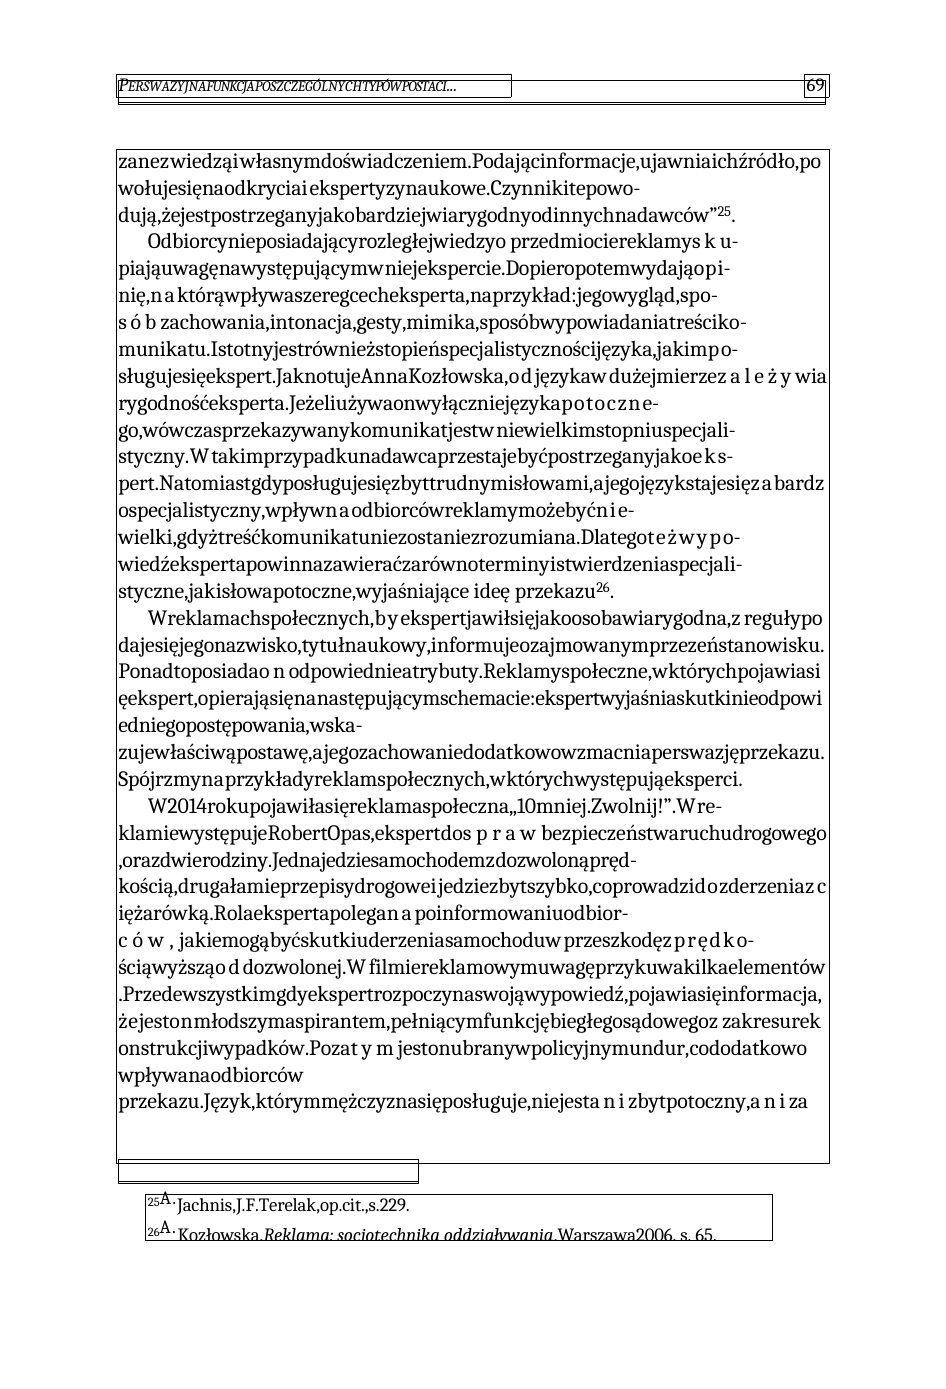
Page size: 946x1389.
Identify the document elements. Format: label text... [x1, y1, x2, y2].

text Odbiorcynieposiadającyrozległejwiedzyoprzedmiociereklamysku-piająuwagęnawystępującymwniejekspercie.Dopieropotemwydająopi-nię,naktórąwpływaszeregcecheksperta,naprzykład:jegowygląd,spo-sóbzachowania,intonacja,gesty,mimika,sposóbwypowiadaniatreściko-munikatu.Istotnyjestrównieżstopieńspecjalistycznościjęzyka,jakimpo-sługujesięekspert.JaknotujeAnnaKozłowska,odjęzykawdużejmierzezależywiarygodnośćeksperta.Jeżeliużywaonwyłączniejęzykapotoczne-go,wówczasprzekazywanykomunikatjestwniewielkimstopniuspecjali-styczny.Wtakimprzypadkunadawcaprzestajebyćpostrzeganyjakoeks-pert.Natomiastgdyposługujesięzbyttrudnymisłowami,ajegojęzykstajesięzabardzospecjalistyczny,wpływnaodbiorcówreklamymożebyćnie-wielki,gdyżtreśćkomunikatuniezostaniezrozumiana.Dlategoteżwypo-wiedźekspertapowinnazawieraćzarównoterminyistwierdzeniaspecjali-styczne,jakisłowapotoczne,wyjaśniające ideę przekazu26. [118, 229, 828, 604]
text Wreklamachspołecznych,byekspertjawiłsięjakoosobawiarygodna,zregułypodajesięjegonazwisko,tytułnaukowy,informujeozajmowanymprzezeństanowisku.Ponadtoposiadaonodpowiednieatrybuty.Reklamyspołeczne,wktórychpojawiasięekspert,opierająsięnanastępującymschemacie:ekspertwyjaśniaskutkinieodpowiedniegopostępowania,wska-zujewłaściwąpostawę,ajegozachowaniedodatkowowzmacniaperswazjęprzekazu.Spójrzmynaprzykładyreklamspołecznych,wktórychwystępująeksperci. [118, 605, 827, 792]
text 26A.Kozłowska,Reklama: socjotechnika oddziaływania,Warszawa2006, s. 65. [148, 1217, 772, 1240]
text 69 [806, 75, 829, 96]
text PERSWAZYJNAFUNKCJAPOSZCZEGÓLNYCHTYPÓWPOSTACI... [119, 81, 511, 96]
text zanezwiedząiwłasnymdoświadczeniem.Podającinformacje,ujawniaichźródło,powołujesięnaodkryciaiekspertyzynaukowe.Czynnikitepowo-dują,żejestpostrzeganyjakobardziejwiarygodnyodinnychnadawców”25. [118, 150, 827, 227]
text 25A.Jachnis,J.F.Terelak,op.cit.,s.229. [148, 1195, 772, 1216]
text W2014rokupojawiłasięreklamaspołeczna„10mniej.Zwolnij!”.Wre-klamiewystępujeRobertOpas,ekspertdosprawbezpieczeństwaruchudrogowego,orazdwierodziny.Jednajedziesamochodemzdozwolonąpręd-kością,drugałamieprzepisydrogoweijedziezbytszybko,coprowadzidozderzeniazciężarówką.Rolaekspertapoleganapoinformowaniuodbior-ców,jakiemogąbyćskutkiuderzeniasamochoduwprzeszkodęzprędko-ściąwyższąoddozwolonej.Wfilmiereklamowymuwagęprzykuwakilkaelementów.Przedewszystkimgdyekspertrozpoczynaswojąwypowiedź,pojawiasięinformacja,żejestonmłodszymaspirantem,pełniącymfunkcjębiegłegosądowegozzakresurekonstrukcjiwypadków.Pozatymjestonubranywpolicyjnymundur,cododatkowo wpływanaodbiorców przekazu.Język,którymmężczyznasięposługuje,niejestanizbytpotoczny,aniza [118, 793, 827, 1114]
text [118, 75, 511, 80]
